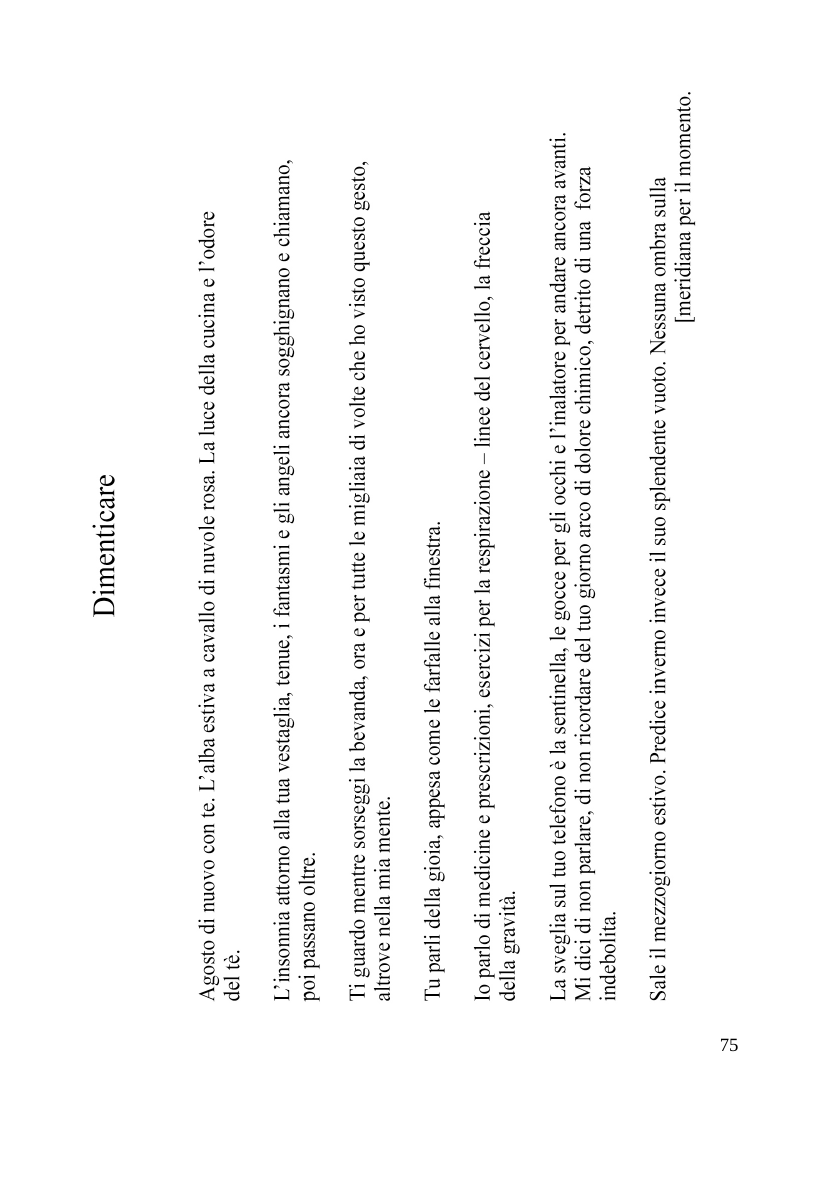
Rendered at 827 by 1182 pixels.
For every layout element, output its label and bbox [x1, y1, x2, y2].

picture [88, 30, 739, 1006]
